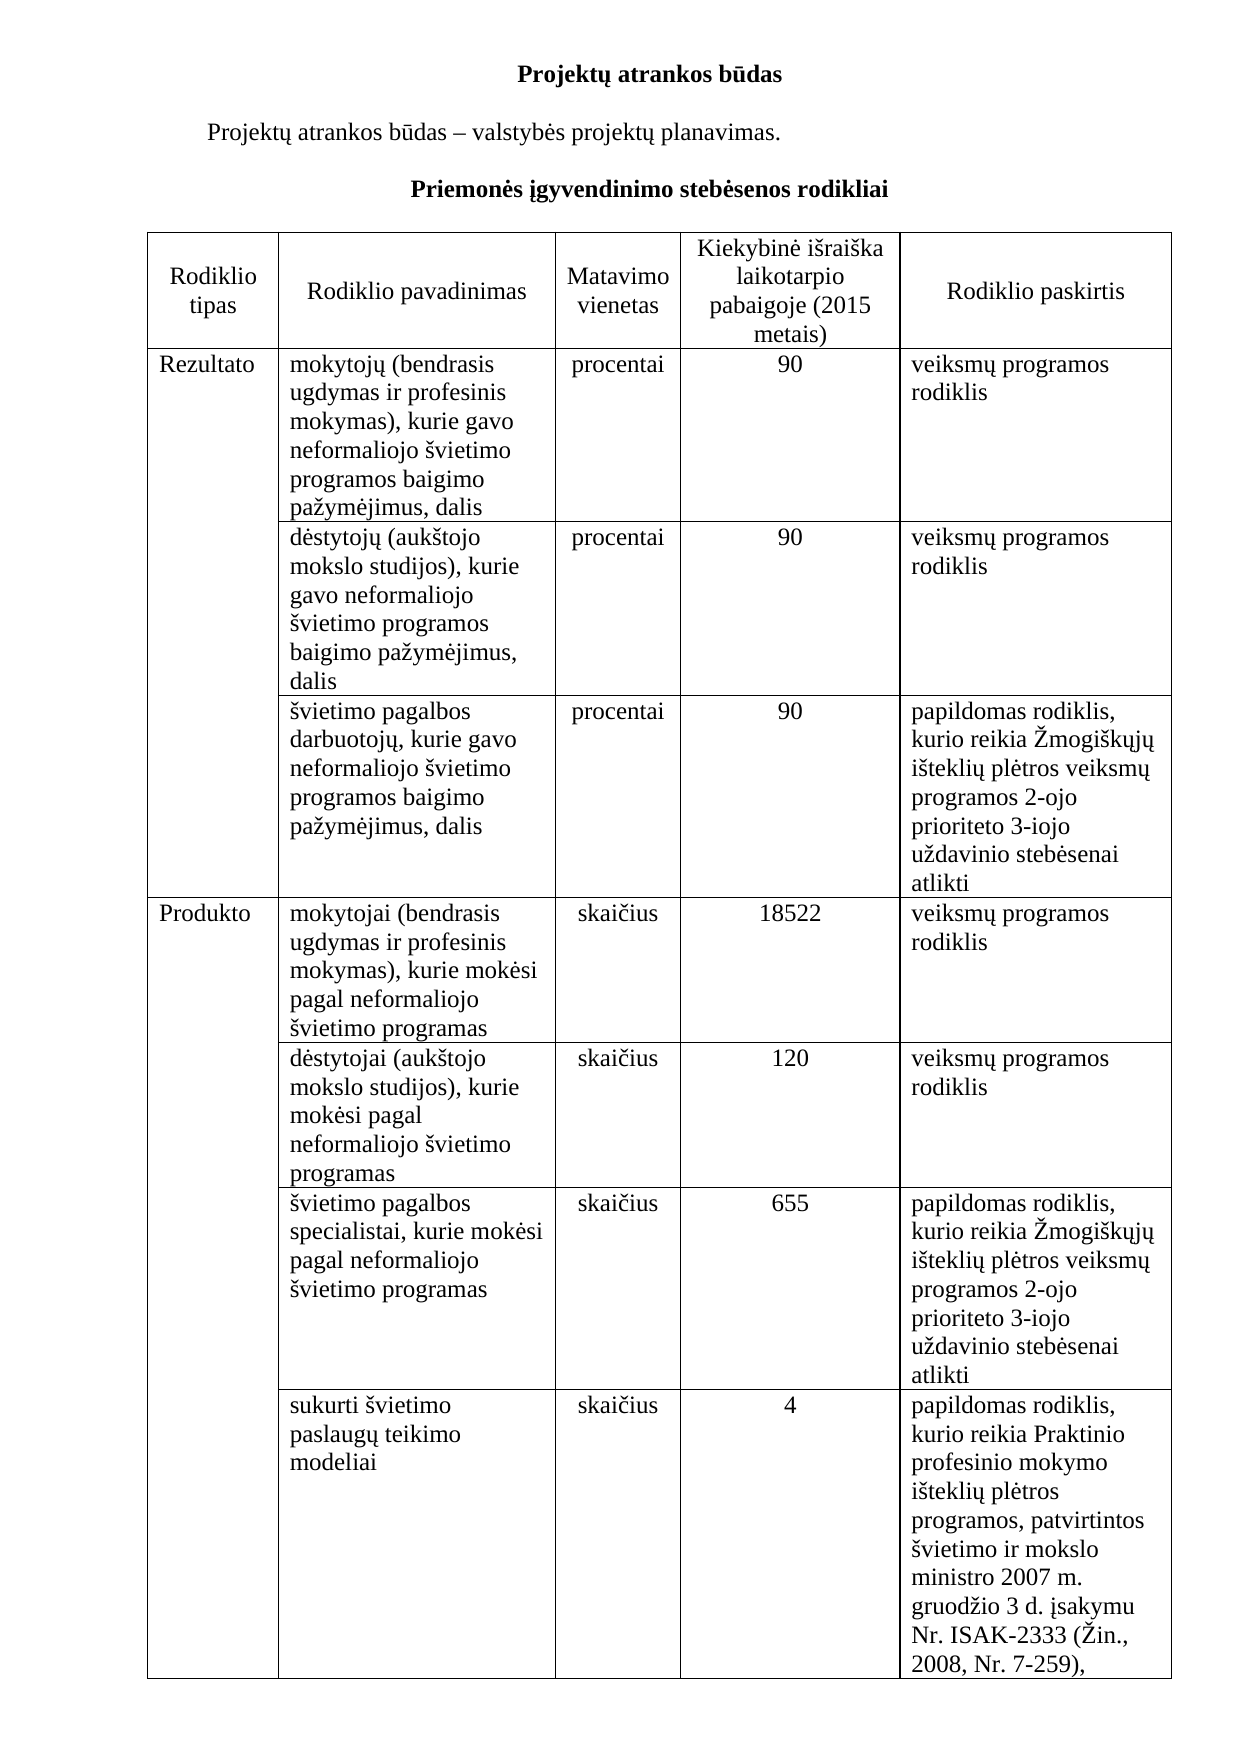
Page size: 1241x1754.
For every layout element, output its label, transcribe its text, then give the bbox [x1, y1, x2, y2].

table_cell 90 [681, 349, 899, 521]
table_cell dėstytojų (aukštojo mokslo studijos), kurie gavo neformaliojo švietimo programos baigimo pažymėjimus, dalis [279, 522, 555, 695]
table_cell veiksmų programos rodiklis [901, 522, 1171, 695]
table_cell papildomas rodiklis, kurio reikia Žmogiškųjų išteklių plėtros veiksmų programos 2-ojo prioriteto 3-iojo uždavinio stebėsenai atlikti [901, 1188, 1171, 1389]
table_cell papildomas rodiklis, kurio reikia Žmogiškųjų išteklių plėtros veiksmų programos 2-ojo prioriteto 3-iojo uždavinio stebėsenai atlikti [901, 696, 1171, 897]
table_cell procentai [556, 349, 680, 521]
table_cell 18522 [681, 898, 899, 1042]
table_cell skaičius [556, 1043, 680, 1187]
table_header Rodiklio paskirtis [901, 233, 1171, 348]
text Priemonės įgyvendinimo stebėsenos rodikliai [148, 174, 1152, 203]
table_cell mokytojai (bendrasis ugdymas ir profesinis mokymas), kurie mokėsi pagal neformaliojo švietimo programas [279, 898, 555, 1042]
table_cell 655 [681, 1188, 899, 1389]
table_cell 4 [681, 1390, 899, 1677]
table_cell procentai [556, 522, 680, 695]
text Projektų atrankos būdas – valstybės projektų planavimas. [148, 117, 1152, 145]
table_cell švietimo pagalbos specialistai, kurie mokėsi pagal neformaliojo švietimo programas [279, 1188, 555, 1389]
table_cell papildomas rodiklis, kurio reikia Praktinio profesinio mokymo išteklių plėtros programos, patvirtintos švietimo ir mokslo ministro 2007 m. gruodžio 3 d. įsakymu Nr. ISAK-2333 (Žin., 2008, Nr. 7-259), [901, 1390, 1171, 1677]
table_header Kiekybinė išraiška laikotarpio pabaigoje (2015 metais) [681, 233, 899, 348]
table_cell veiksmų programos rodiklis [901, 349, 1171, 521]
table_cell veiksmų programos rodiklis [901, 1043, 1171, 1187]
text Projektų atrankos būdas [148, 59, 1152, 88]
table_cell skaičius [556, 1390, 680, 1677]
table_cell 90 [681, 696, 899, 897]
table_header Rodiklio pavadinimas [279, 233, 555, 348]
table_header Matavimo vienetas [556, 233, 680, 348]
table_cell procentai [556, 696, 680, 897]
table_header Rodiklio tipas [148, 233, 278, 348]
table_cell mokytojų (bendrasis ugdymas ir profesinis mokymas), kurie gavo neformaliojo švietimo programos baigimo pažymėjimus, dalis [279, 349, 555, 521]
table_cell Rezultato [148, 349, 278, 897]
table_cell dėstytojai (aukštojo mokslo studijos), kurie mokėsi pagal neformaliojo švietimo programas [279, 1043, 555, 1187]
table_cell 90 [681, 522, 899, 695]
table_cell sukurti švietimo paslaugų teikimo modeliai [279, 1390, 555, 1677]
table_cell 120 [681, 1043, 899, 1187]
table_cell Produkto [148, 898, 278, 1677]
table_cell skaičius [556, 898, 680, 1042]
table_cell veiksmų programos rodiklis [901, 898, 1171, 1042]
table_cell švietimo pagalbos darbuotojų, kurie gavo neformaliojo švietimo programos baigimo pažymėjimus, dalis [279, 696, 555, 897]
table_cell skaičius [556, 1188, 680, 1389]
